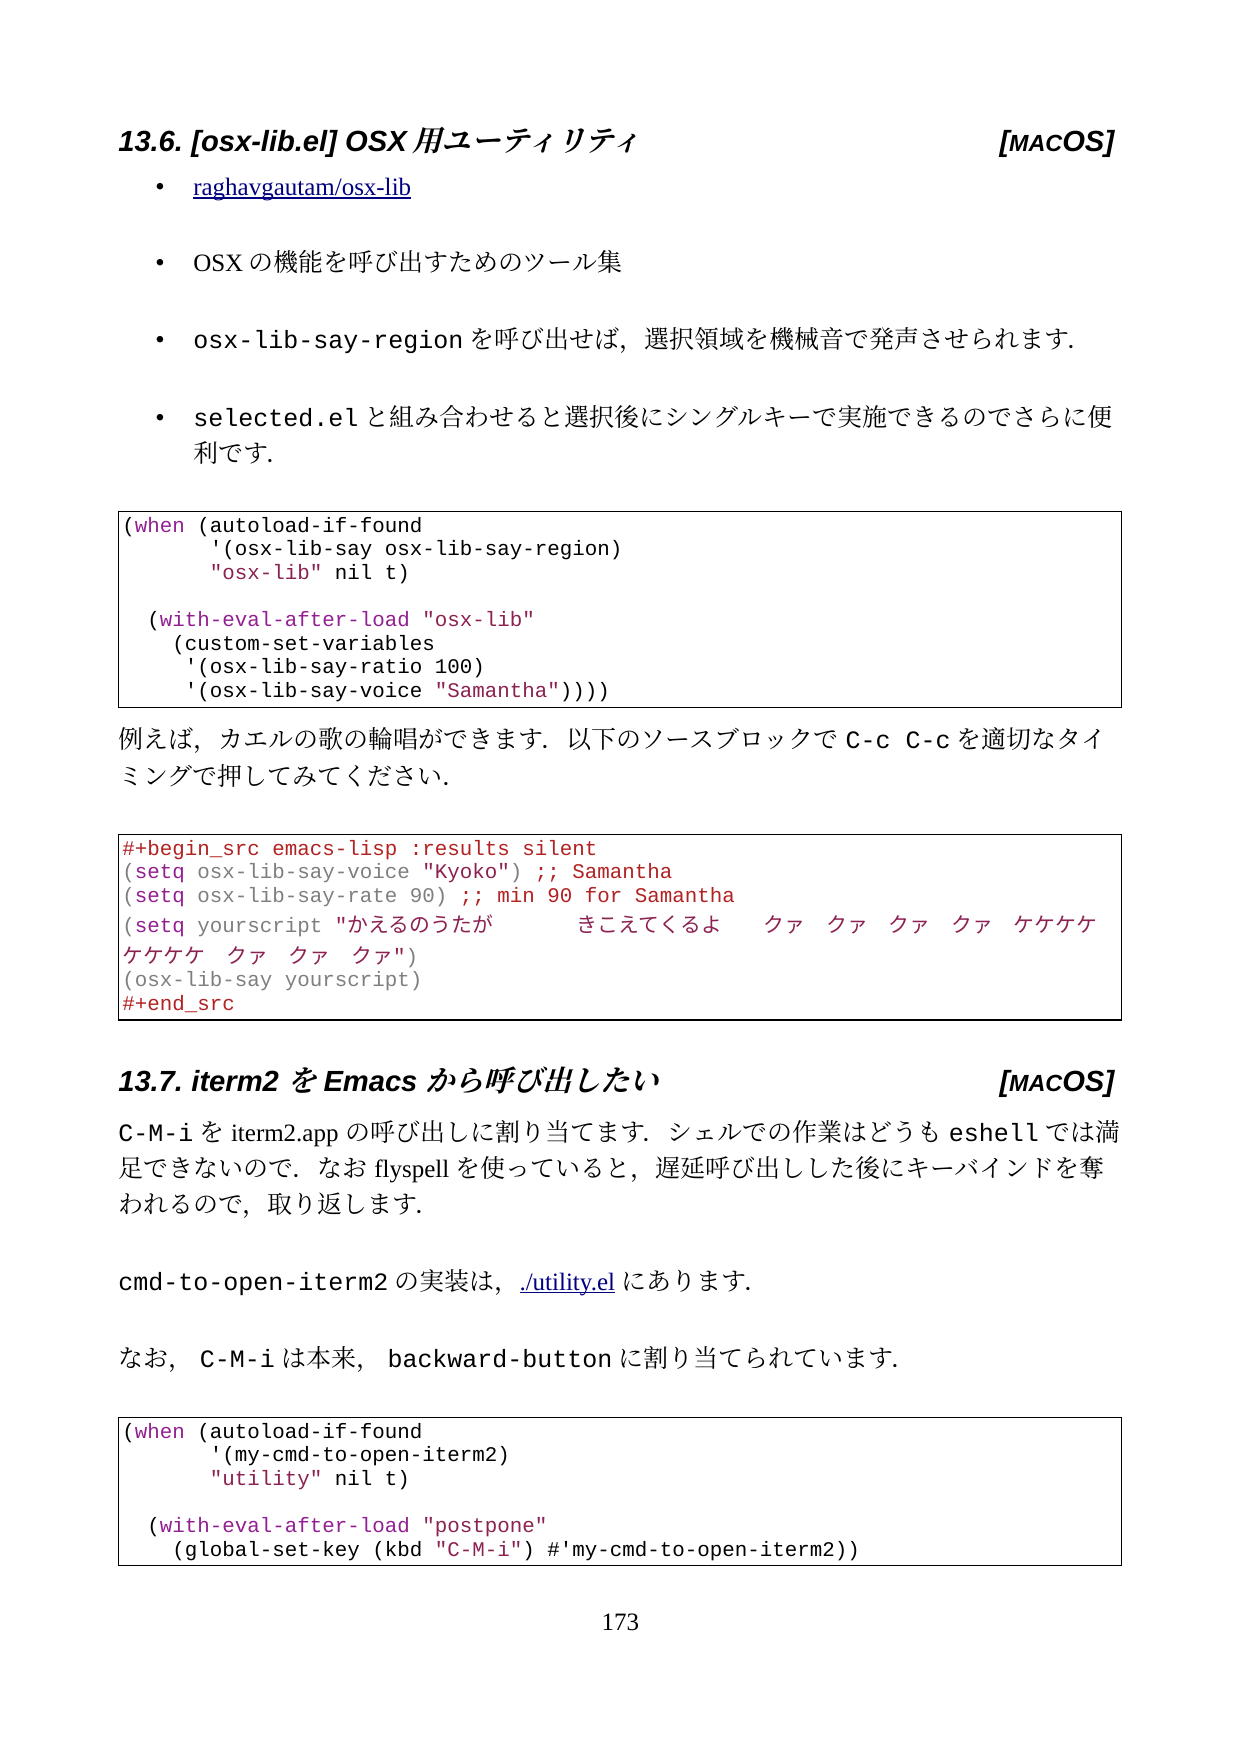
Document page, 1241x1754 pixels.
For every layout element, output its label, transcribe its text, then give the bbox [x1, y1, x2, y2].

text (setq osx-lib-say-voice "Kyoko") ;; Samantha [119, 857, 1121, 881]
text cmd-to-open-iterm2 の実装は，./utility.el にあります． [118, 1262, 1122, 1327]
subtitle iterm2 を Emacs から呼び出したい [macOS] [118, 1058, 1122, 1100]
text (custom-set-variables [119, 629, 1121, 652]
text #+begin_src emacs-lisp :results silent [119, 835, 1121, 857]
text "utility" nil t) [119, 1464, 1121, 1488]
text C-M-i を iterm2.app の呼び出しに割り当てます．シェルでの作業はどうも eshell では満足できないので．なお flyspell を使っていると，遅延呼び出しした後にキーバインドを奪われるので，取り返します． [118, 1112, 1122, 1249]
text (setq osx-lib-say-rate 90) ;; min 90 for Samantha [119, 881, 1121, 904]
subtitle [osx-lib.el] OSX用ユーティリティ [macOS] [118, 118, 1122, 160]
text #+end_src [119, 989, 1121, 1019]
text (osx-lib-say yourscript) [119, 965, 1121, 989]
text "osx-lib" nil t) [119, 558, 1121, 582]
text '(my-cmd-to-open-iterm2) [119, 1440, 1121, 1464]
list osx-lib-say-region を呼び出せば，選択領域を機械音で発声させられます． [156, 320, 1122, 385]
text (when (autoload-if-found [119, 512, 1121, 534]
list OSXの機能を呼び出すためのツール集 [156, 242, 1122, 307]
text 例えば，カエルの歌の輪唱ができます．以下のソースブロックで C-c C-c を適切なタイミングで押してみてください． [118, 720, 1122, 821]
text (setq yourscript "かえるのうたが きこえてくるよ クァ クァ クァ クァ ケケケケ ケケケケ クァ クァ クァ") [119, 904, 1121, 965]
list raghavgautam/osx-lib [156, 172, 1122, 230]
text (when (autoload-if-found [119, 1418, 1121, 1440]
list selected.el と組み合わせると選択後にシングルキーで実施できるのでさらに便利です． [156, 397, 1122, 498]
text '(osx-lib-say-voice "Samantha")))) [119, 676, 1121, 707]
text '(osx-lib-say-ratio 100) [119, 652, 1121, 676]
text (global-set-key (kbd "C-M-i") #'my-cmd-to-open-iterm2)) [119, 1535, 1121, 1565]
text '(osx-lib-say osx-lib-say-region) [119, 534, 1121, 558]
text (with-eval-after-load "postpone" [119, 1511, 1121, 1535]
text なお， C-M-i は本来， backward-button に割り当てられています． [118, 1339, 1122, 1404]
text (with-eval-after-load "osx-lib" [119, 605, 1121, 629]
